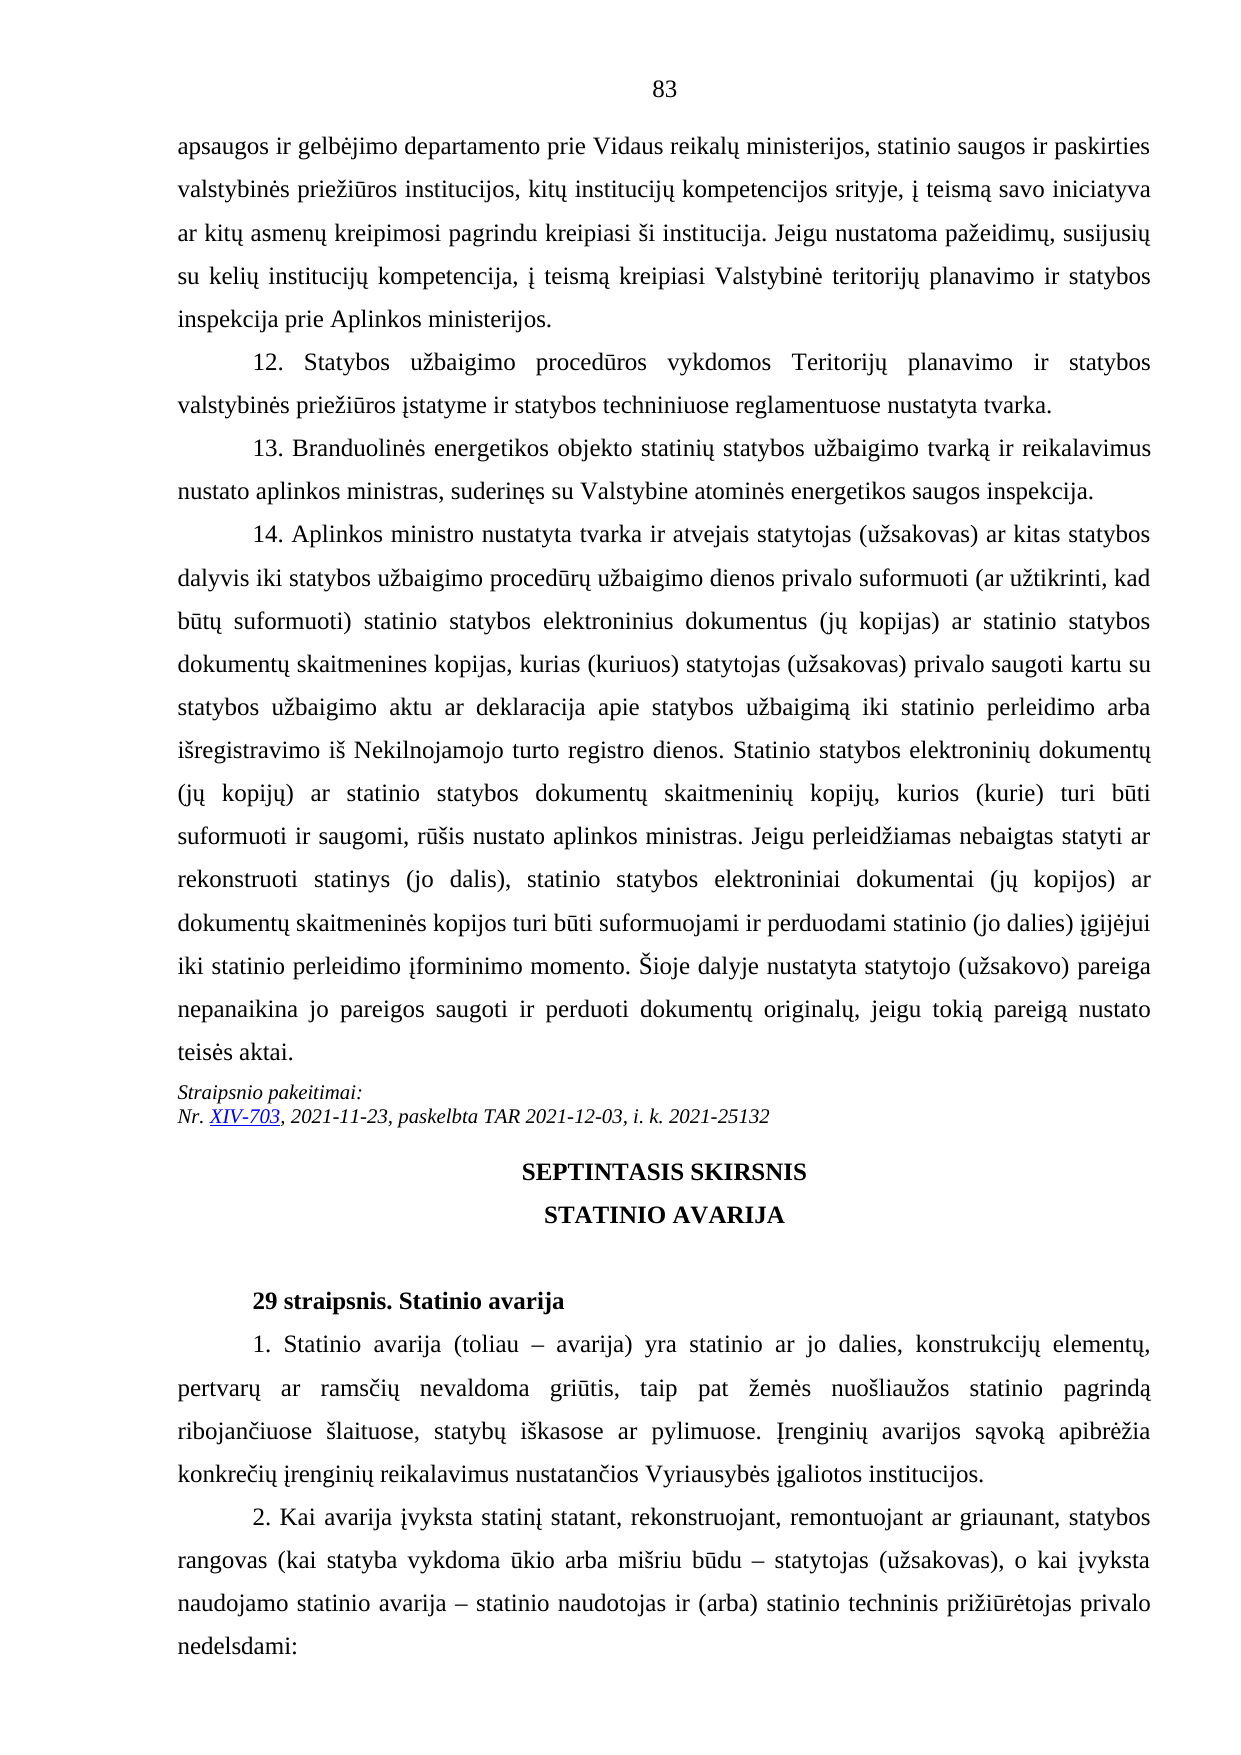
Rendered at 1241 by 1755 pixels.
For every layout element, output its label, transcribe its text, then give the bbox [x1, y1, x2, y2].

text 1. Statinio avarija (toliau – avarija) yra statinio ar jo dalies, konstrukcijų elementų, pertvarų ar ramsčių nevaldoma griūtis, taip pat žemės nuošliaužos statinio pagrindą ribojančiuose šlaituose, statybų iškasose ar pylimuose. Įrenginių avarijos sąvoką apibrėžia konkrečių įrenginių reikalavimus nustatančios Vyriausybės įgaliotos institucijos. [177, 1329, 1152, 1488]
text 14. Aplinkos ministro nustatyta tvarka ir atvejais statytojas (užsakovas) ar kitas statybos dalyvis iki statybos užbaigimo procedūrų užbaigimo dienos privalo suformuoti (ar užtikrinti, kad būtų suformuoti) statinio statybos elektroninius dokumentus (jų kopijas) ar statinio statybos dokumentų skaitmenines kopijas, kurias (kuriuos) statytojas (užsakovas) privalo saugoti kartu su statybos užbaigimo aktu ar deklaracija apie statybos užbaigimą iki statinio perleidimo arba išregistravimo iš Nekilnojamojo turto registro dienos. Statinio statybos elektroninių dokumentų (jų kopijų) ar statinio statybos dokumentų skaitmeninių kopijų, kurios (kurie) turi būti suformuoti ir saugomi, rūšis nustato aplinkos ministras. Jeigu perleidžiamas nebaigtas statyti ar rekonstruoti statinys (jo dalis), statinio statybos elektroniniai dokumentai (jų kopijos) ar dokumentų skaitmeninės kopijos turi būti suformuojami ir perduodami statinio (jo dalies) įgijėjui iki statinio perleidimo įforminimo momento. Šioje dalyje nustatyta statytojo (užsakovo) pareiga nepanaikina jo pareigos saugoti ir perduoti dokumentų originalų, jeigu tokią pareigą nustato teisės aktai. [177, 519, 1152, 1066]
text apsaugos ir gelbėjimo departamento prie Vidaus reikalų ministerijos, statinio saugos ir paskirties valstybinės priežiūros institucijos, kitų institucijų kompetencijos srityje, į teismą savo iniciatyva ar kitų asmenų kreipimosi pagrindu kreipiasi ši institucija. Jeigu nustatoma pažeidimų, susijusių su kelių institucijų kompetencija, į teismą kreipiasi Valstybinė teritorijų planavimo ir statybos inspekcija prie Aplinkos ministerijos. [177, 131, 1152, 333]
text 12. Statybos užbaigimo procedūros vykdomos Teritorijų planavimo ir statybos valstybinės priežiūros įstatyme ir statybos techniniuose reglamentuose nustatyta tvarka. [177, 347, 1152, 419]
text Nr. XIV-703, 2021-11-23, paskelbta TAR 2021-12-03, i. k. 2021-25132 [177, 1104, 1152, 1128]
text Straipsnio pakeitimai: [177, 1080, 1152, 1104]
text SEPTINTASIS SKIRSNIS [177, 1157, 1152, 1186]
text STATINIO AVARIJA [177, 1200, 1152, 1229]
text 2. Kai avarija įvyksta statinį statant, rekonstruojant, remontuojant ar griaunant, statybos rangovas (kai statyba vykdoma ūkio arba mišriu būdu – statytojas (užsakovas), o kai įvyksta naudojamo statinio avarija – statinio naudotojas ir (arba) statinio techninis prižiūrėtojas privalo nedelsdami: [177, 1502, 1152, 1660]
text 13. Branduolinės energetikos objekto statinių statybos užbaigimo tvarką ir reikalavimus nustato aplinkos ministras, suderinęs su Valstybine atominės energetikos saugos inspekcija. [177, 433, 1152, 505]
text 29 straipsnis. Statinio avarija [177, 1286, 1152, 1315]
